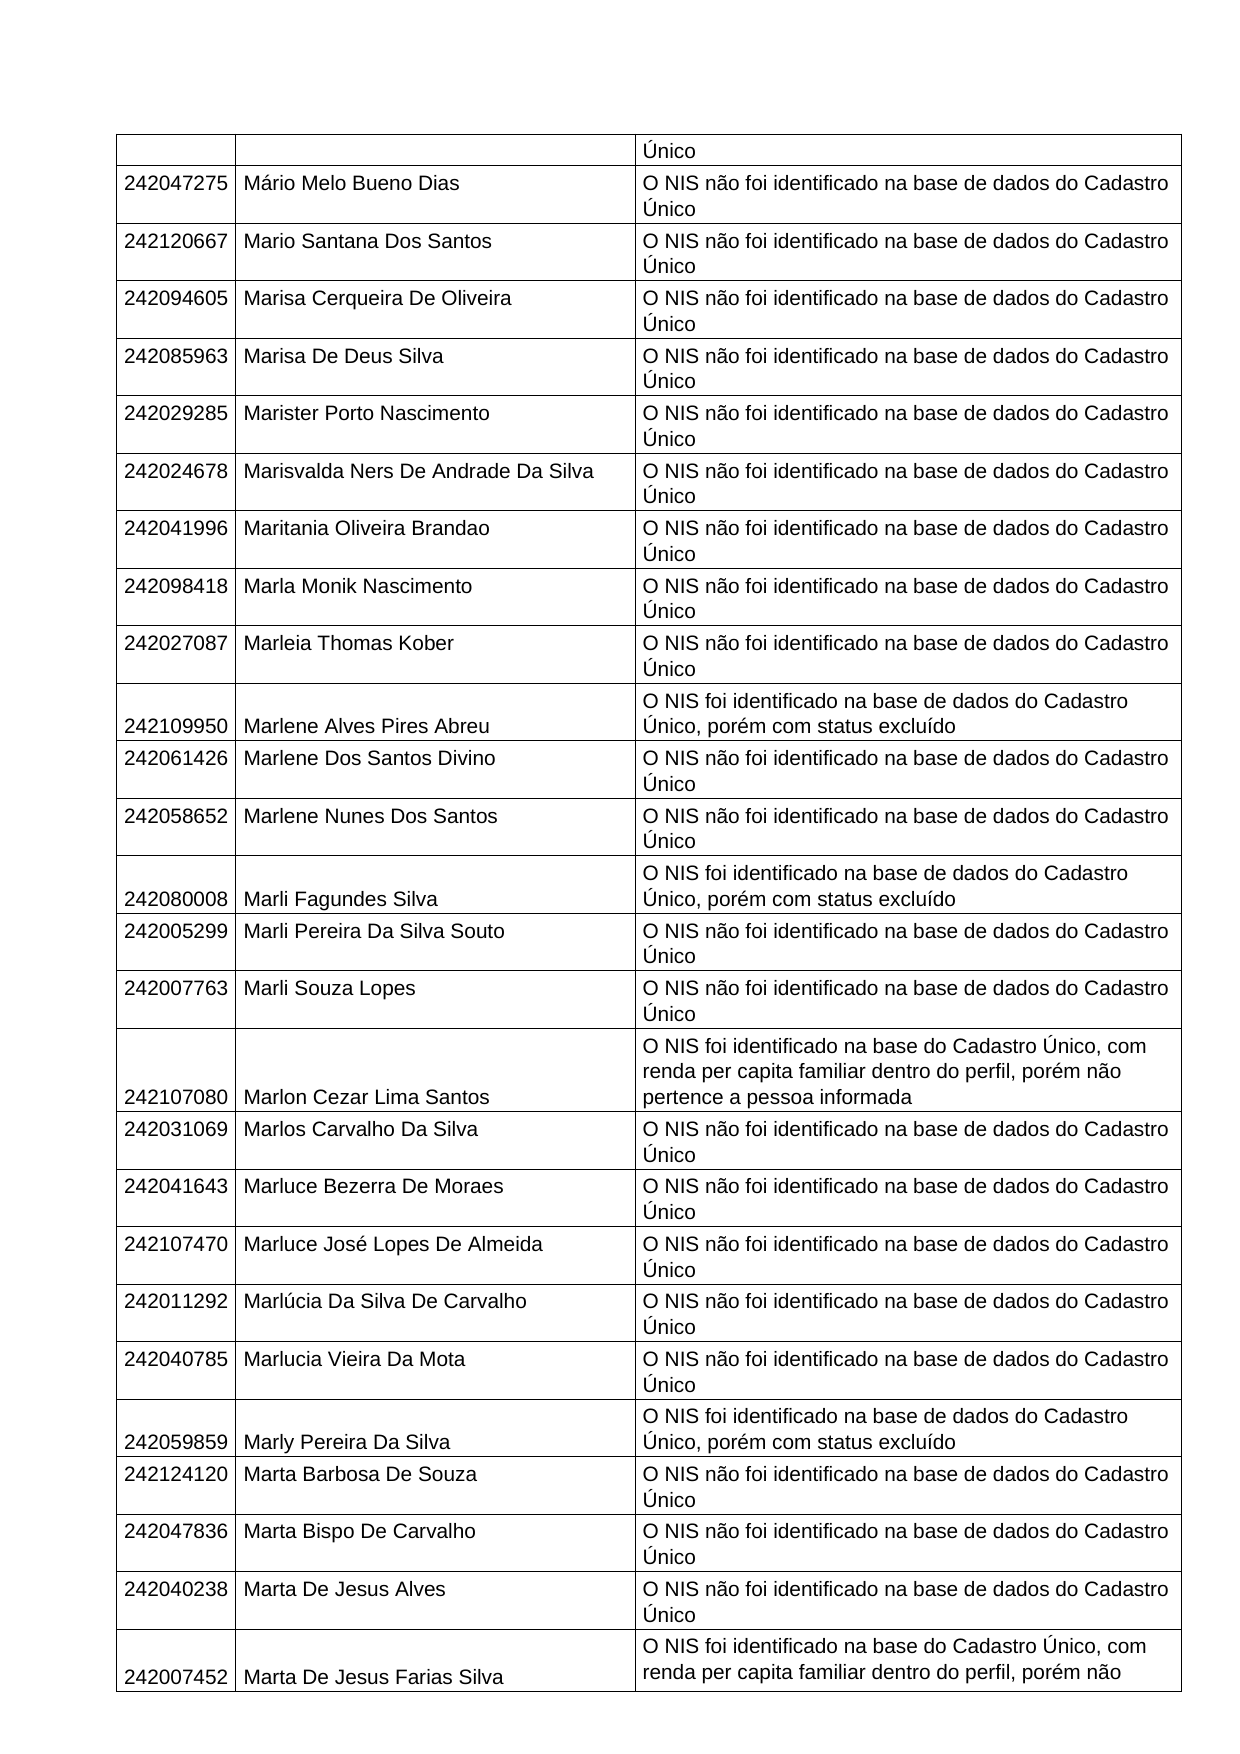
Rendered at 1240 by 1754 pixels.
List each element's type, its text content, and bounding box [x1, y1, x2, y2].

table_cell O NIS não foi identificado na base de dados do Cadastro Único [636, 626, 1181, 683]
table_cell Marta Bispo De Carvalho [236, 1515, 635, 1571]
table_cell O NIS não foi identificado na base de dados do Cadastro Único [636, 511, 1181, 568]
table_cell Marluce Bezerra De Moraes [236, 1170, 635, 1226]
table_cell O NIS não foi identificado na base de dados do Cadastro Único [636, 799, 1181, 855]
table_cell O NIS foi identificado na base do Cadastro Único, com renda per capita familiar dentro do perfil, porém não [636, 1630, 1181, 1691]
table_cell O NIS não foi identificado na base de dados do Cadastro Único [636, 166, 1181, 223]
table_cell Marly Pereira Da Silva [236, 1400, 635, 1456]
table_cell 242061426 [117, 741, 235, 798]
table_cell O NIS não foi identificado na base de dados do Cadastro Único [636, 339, 1181, 395]
table_cell 242005299 [117, 914, 235, 970]
table_cell [236, 135, 635, 165]
table_cell 242080008 [117, 856, 235, 913]
table_cell Marisvalda Ners De Andrade Da Silva [236, 454, 635, 510]
table_cell O NIS não foi identificado na base de dados do Cadastro Único [636, 1112, 1181, 1168]
table_cell Marisa De Deus Silva [236, 339, 635, 395]
table_cell O NIS foi identificado na base de dados do Cadastro Único, porém com status excluído [636, 684, 1181, 740]
table_cell O NIS não foi identificado na base de dados do Cadastro Único [636, 1170, 1181, 1226]
table_cell 242007763 [117, 971, 235, 1028]
table_cell Marli Fagundes Silva [236, 856, 635, 913]
table_cell Marla Monik Nascimento [236, 569, 635, 625]
table_cell 242040238 [117, 1572, 235, 1628]
table_cell O NIS não foi identificado na base de dados do Cadastro Único [636, 1515, 1181, 1571]
table_cell 242007452 [117, 1630, 235, 1691]
table_cell Marta Barbosa De Souza [236, 1457, 635, 1513]
table_cell Marlucia Vieira Da Mota [236, 1342, 635, 1398]
table_cell 242047836 [117, 1515, 235, 1571]
table_cell O NIS não foi identificado na base de dados do Cadastro Único [636, 281, 1181, 338]
table_cell [117, 135, 235, 165]
table_cell Marisa Cerqueira De Oliveira [236, 281, 635, 338]
table_cell O NIS não foi identificado na base de dados do Cadastro Único [636, 224, 1181, 280]
table_cell Marluce José Lopes De Almeida [236, 1227, 635, 1283]
table_cell O NIS não foi identificado na base de dados do Cadastro Único [636, 1342, 1181, 1398]
table_cell Marleia Thomas Kober [236, 626, 635, 683]
table_cell 242041643 [117, 1170, 235, 1226]
table_cell 242120667 [117, 224, 235, 280]
table_cell 242085963 [117, 339, 235, 395]
table_cell 242029285 [117, 396, 235, 453]
table_cell Marlos Carvalho Da Silva [236, 1112, 635, 1168]
table_cell O NIS não foi identificado na base de dados do Cadastro Único [636, 1227, 1181, 1283]
table_cell O NIS não foi identificado na base de dados do Cadastro Único [636, 1285, 1181, 1341]
table_cell O NIS foi identificado na base de dados do Cadastro Único, porém com status excluído [636, 1400, 1181, 1456]
table_cell Marta De Jesus Farias Silva [236, 1630, 635, 1691]
table_cell Mário Melo Bueno Dias [236, 166, 635, 223]
table_cell O NIS não foi identificado na base de dados do Cadastro Único [636, 569, 1181, 625]
table_cell O NIS não foi identificado na base de dados do Cadastro Único [636, 1457, 1181, 1513]
table_cell O NIS não foi identificado na base de dados do Cadastro Único [636, 396, 1181, 453]
table_cell Marlúcia Da Silva De Carvalho [236, 1285, 635, 1341]
table_cell O NIS não foi identificado na base de dados do Cadastro Único [636, 914, 1181, 970]
table_cell 242109950 [117, 684, 235, 740]
table_cell O NIS não foi identificado na base de dados do Cadastro Único [636, 454, 1181, 510]
table_cell O NIS foi identificado na base do Cadastro Único, com renda per capita familiar dentro do perfil, porém não pertence a pessoa informada [636, 1029, 1181, 1111]
table_cell Marlene Alves Pires Abreu [236, 684, 635, 740]
table_cell Marta De Jesus Alves [236, 1572, 635, 1628]
table_cell O NIS não foi identificado na base de dados do Cadastro Único [636, 971, 1181, 1028]
table_cell 242058652 [117, 799, 235, 855]
table_cell O NIS foi identificado na base de dados do Cadastro Único, porém com status excluído [636, 856, 1181, 913]
table_cell 242011292 [117, 1285, 235, 1341]
table_cell Marli Souza Lopes [236, 971, 635, 1028]
table_cell 242040785 [117, 1342, 235, 1398]
table_cell 242124120 [117, 1457, 235, 1513]
table_cell 242094605 [117, 281, 235, 338]
table_cell 242027087 [117, 626, 235, 683]
table_cell Marli Pereira Da Silva Souto [236, 914, 635, 970]
table_cell 242041996 [117, 511, 235, 568]
table_cell O NIS não foi identificado na base de dados do Cadastro Único [636, 1572, 1181, 1628]
table_cell Marister Porto Nascimento [236, 396, 635, 453]
table_cell Marlene Dos Santos Divino [236, 741, 635, 798]
table_cell 242031069 [117, 1112, 235, 1168]
table_cell Marlon Cezar Lima Santos [236, 1029, 635, 1111]
table_cell 242047275 [117, 166, 235, 223]
table_cell O NIS não foi identificado na base de dados do Cadastro Único [636, 741, 1181, 798]
table_cell Único [636, 135, 1181, 165]
table_cell 242107470 [117, 1227, 235, 1283]
table_cell Maritania Oliveira Brandao [236, 511, 635, 568]
table_cell 242107080 [117, 1029, 235, 1111]
table_cell 242024678 [117, 454, 235, 510]
table_cell Mario Santana Dos Santos [236, 224, 635, 280]
table_cell Marlene Nunes Dos Santos [236, 799, 635, 855]
table_cell 242098418 [117, 569, 235, 625]
table_cell 242059859 [117, 1400, 235, 1456]
